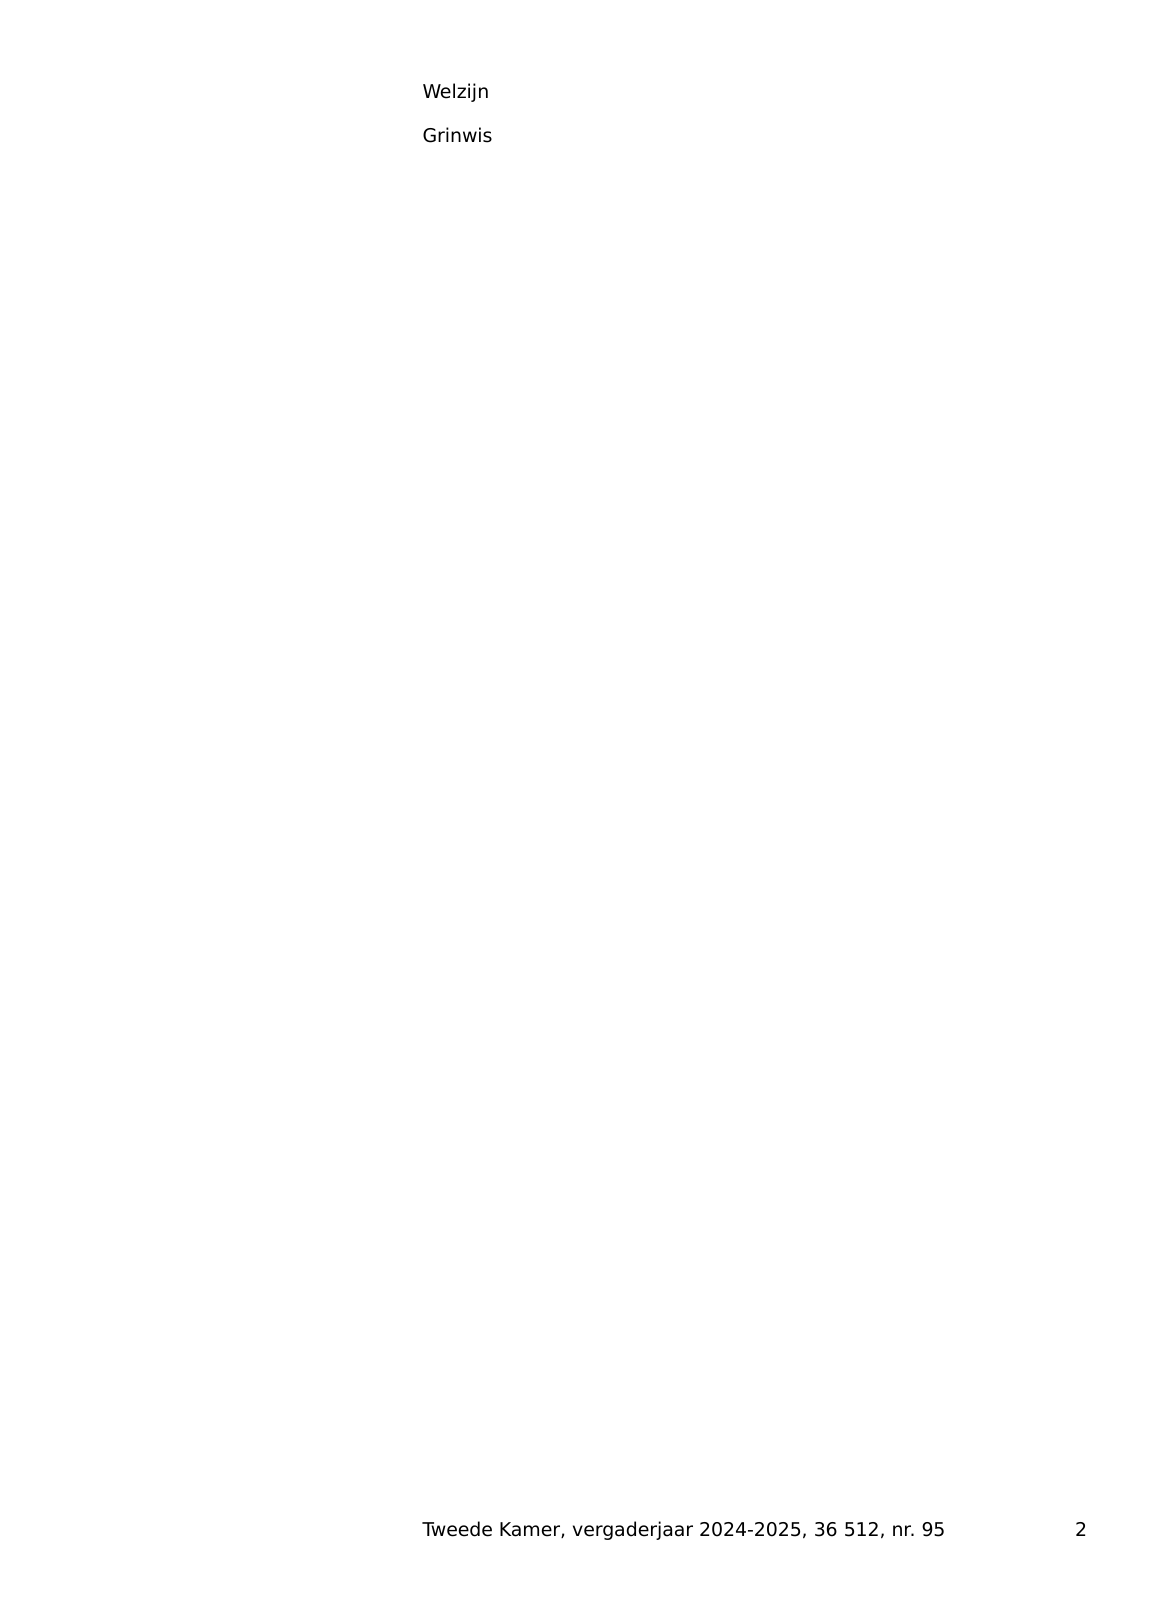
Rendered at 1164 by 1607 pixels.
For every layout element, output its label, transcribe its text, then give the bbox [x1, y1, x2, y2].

text Welzijn Grinwis [422, 59, 1087, 147]
